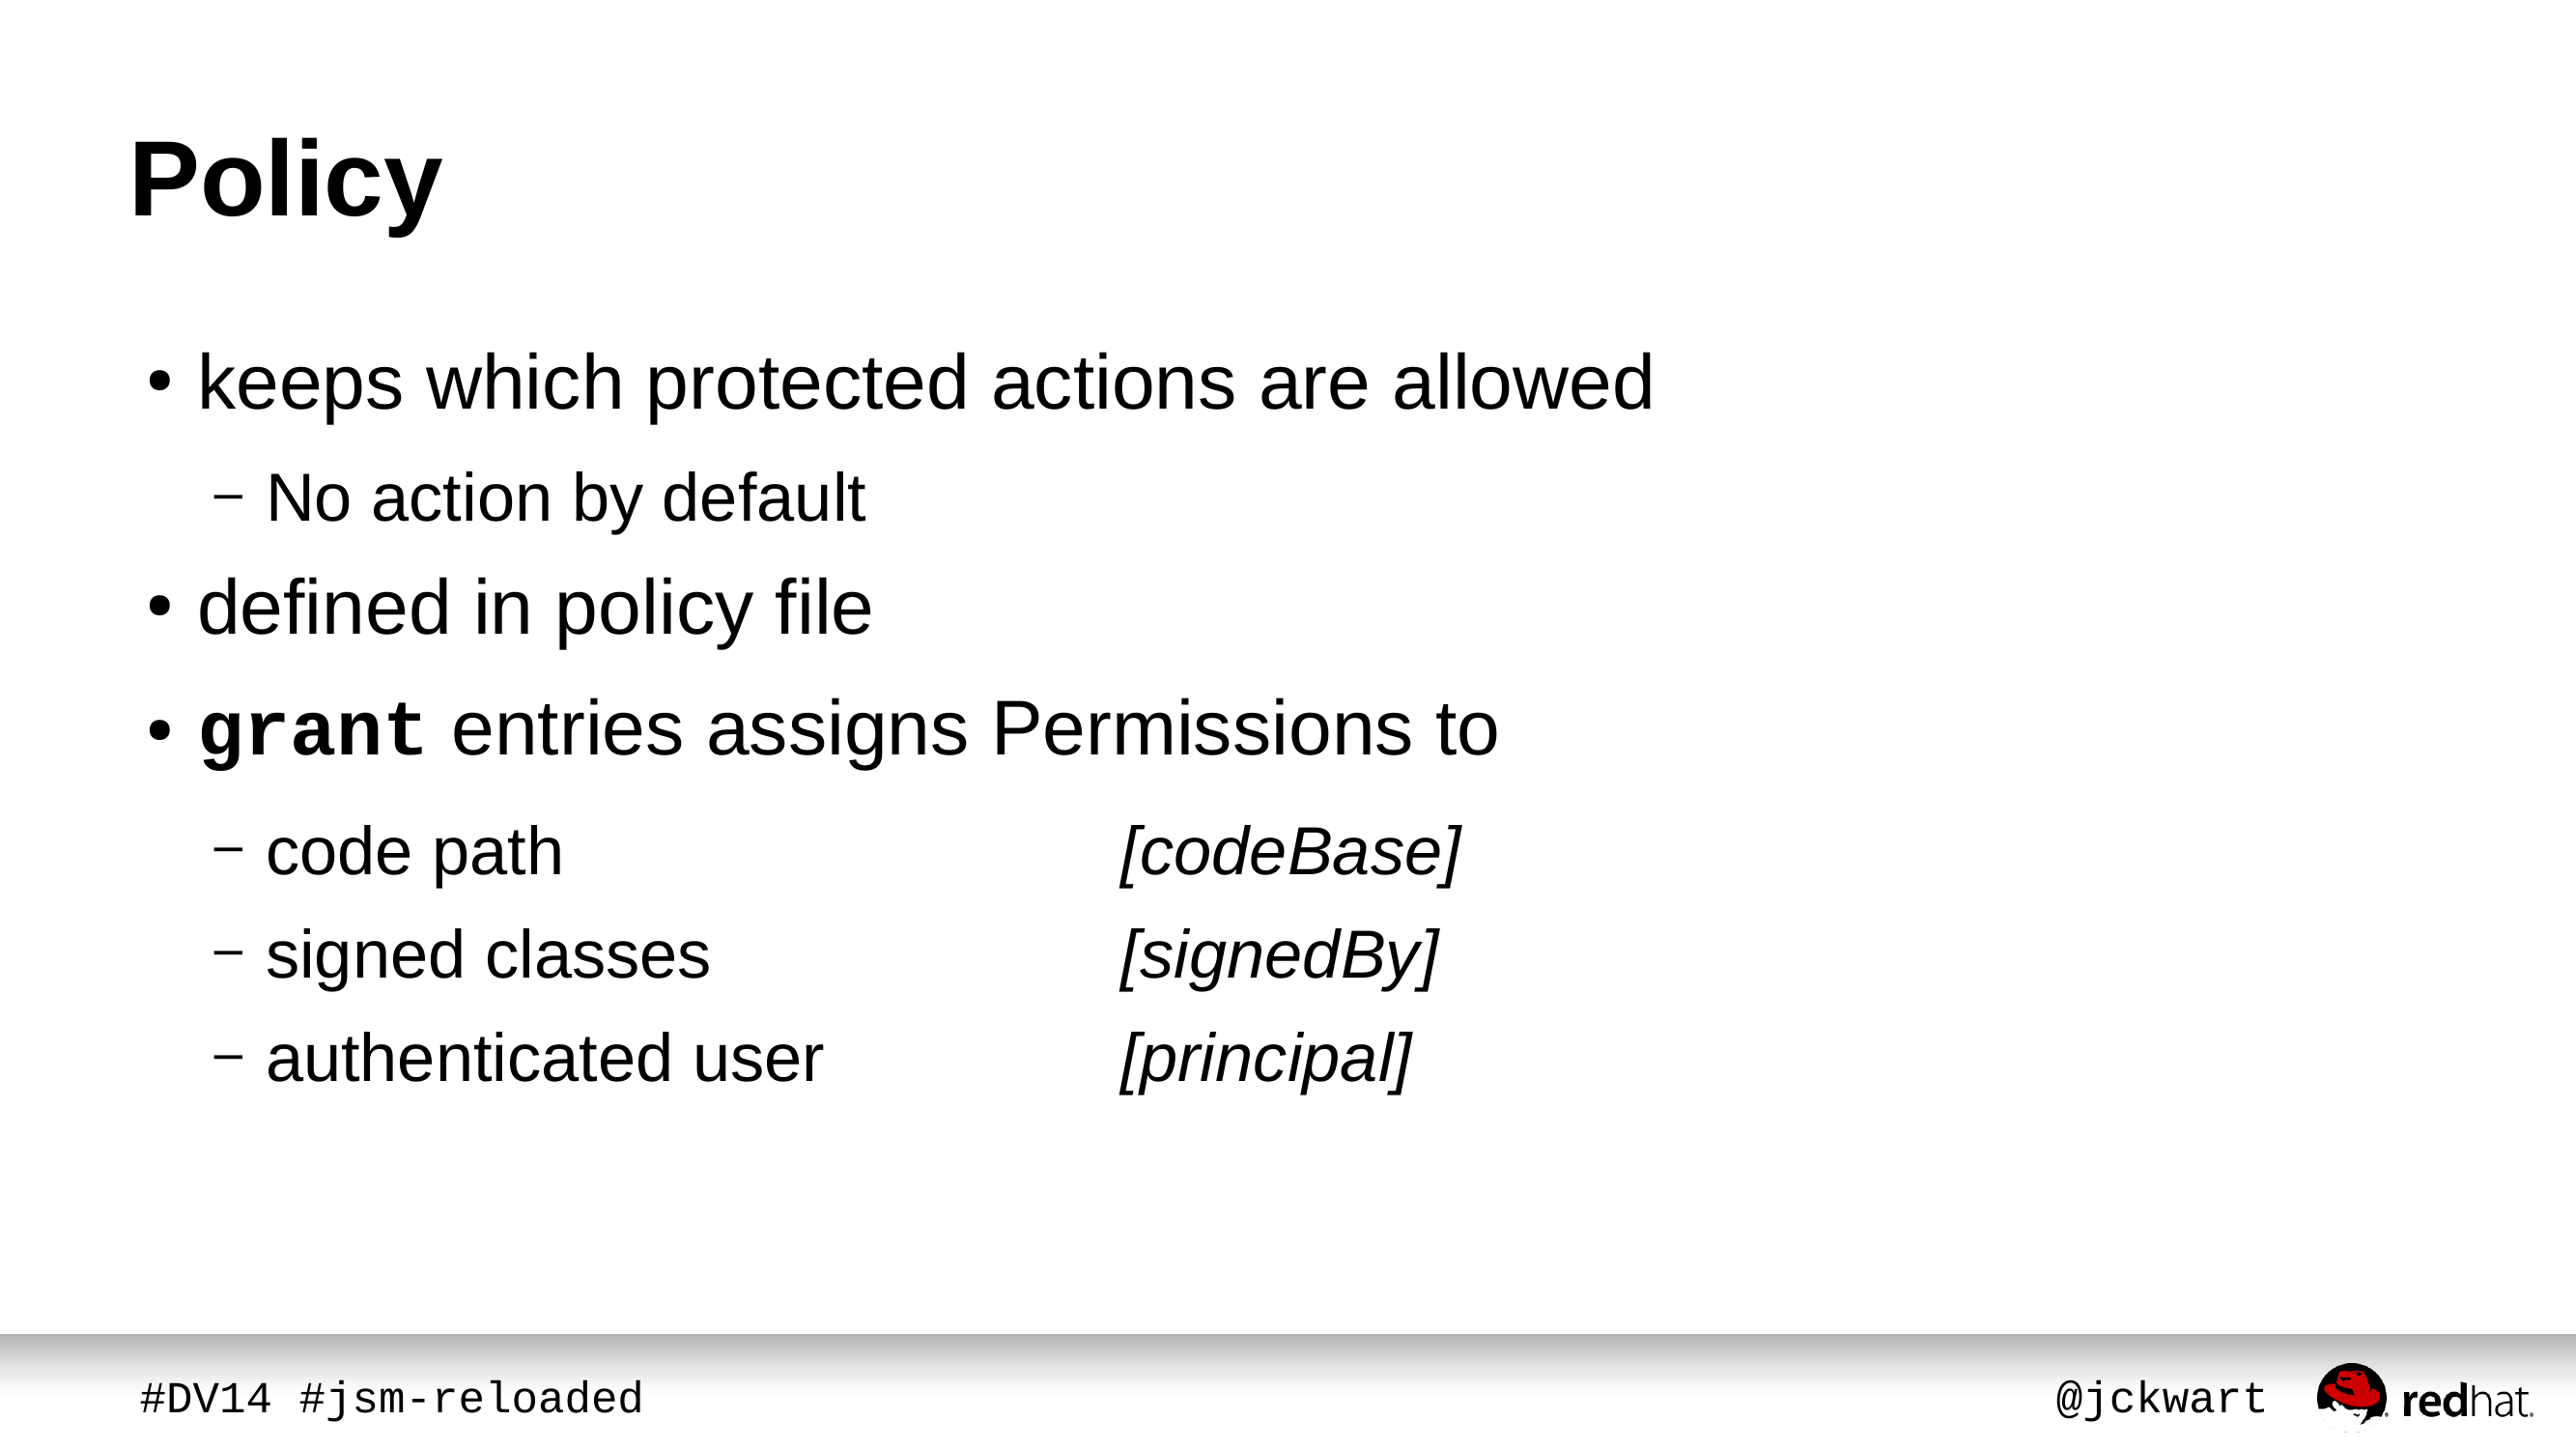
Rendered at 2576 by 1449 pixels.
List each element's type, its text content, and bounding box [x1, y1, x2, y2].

list keeps which protected actions are allowed No action by default defined in policy file grant entries assigns Permissions to code path [codeBase] signed classes [signedBy] authenticated user [principal] [128, 338, 2448, 1179]
title Policy [128, 57, 2448, 300]
picture [0, 1334, 2576, 1445]
